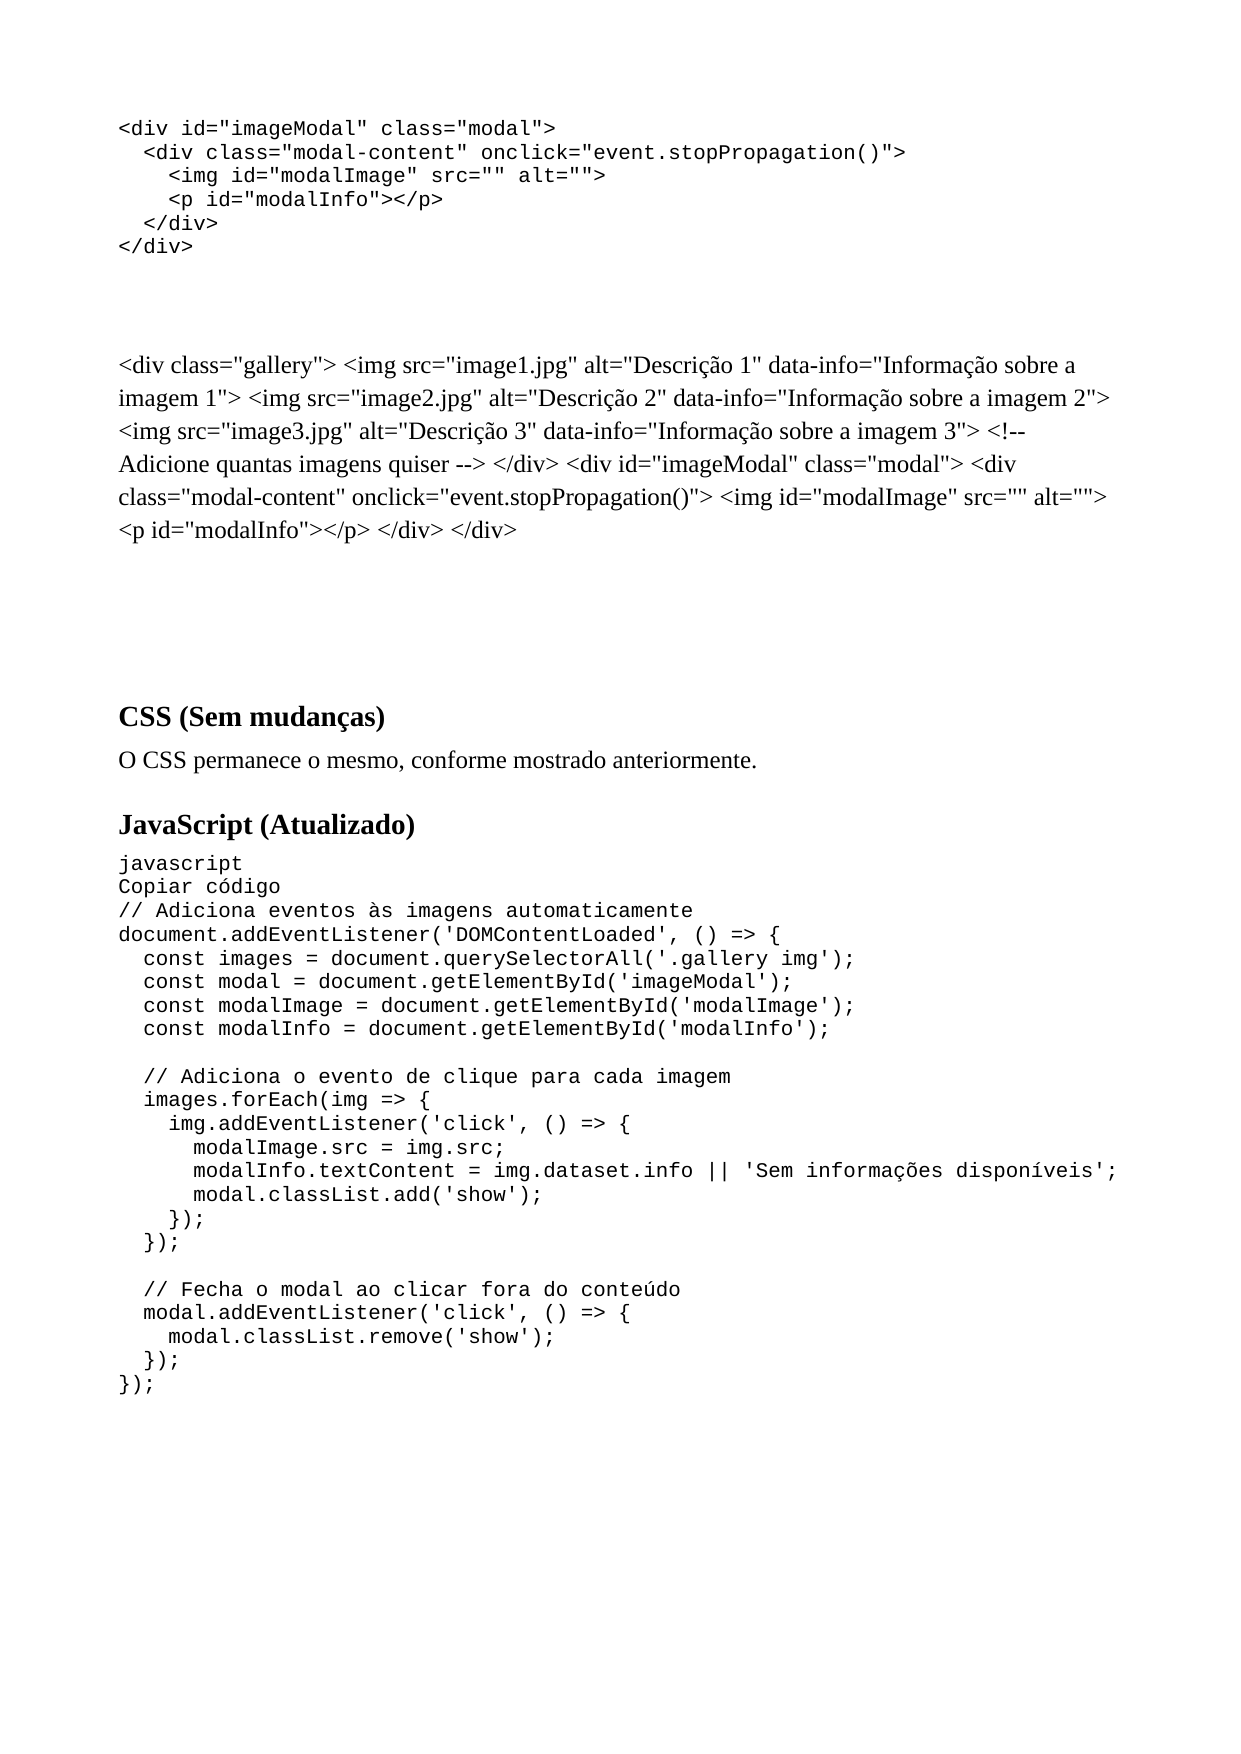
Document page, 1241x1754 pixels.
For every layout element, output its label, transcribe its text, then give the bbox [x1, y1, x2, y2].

text const images = document.querySelectorAll('.gallery img'); [118, 947, 1122, 971]
text const modalImage = document.getElementById('modalImage'); [118, 995, 1122, 1018]
text images.forEach(img => { [118, 1089, 1122, 1113]
text }); [118, 1373, 1122, 1397]
text <div class="modal-content" onclick="event.stopPropagation()"> [118, 142, 1122, 165]
text </div> [118, 213, 1122, 236]
text }); [118, 1231, 1122, 1255]
subtitle CSS (Sem mudanças) [118, 699, 1122, 732]
text O CSS permanece o mesmo, conforme mostrado anteriormente. [118, 745, 1122, 773]
text modal.addEventListener('click', () => { [118, 1302, 1122, 1326]
text }); [118, 1208, 1122, 1231]
text modal.classList.remove('show'); [118, 1326, 1122, 1349]
text modalImage.src = img.src; [118, 1137, 1122, 1160]
text }); [118, 1349, 1122, 1373]
text // Adiciona o evento de clique para cada imagem [118, 1066, 1122, 1089]
text </div> [118, 236, 1122, 260]
subtitle JavaScript (Atualizado) [118, 807, 1122, 840]
text img.addEventListener('click', () => { [118, 1113, 1122, 1137]
text const modal = document.getElementById('imageModal'); [118, 971, 1122, 995]
text <img id="modalImage" src="" alt=""> [118, 165, 1122, 189]
text const modalInfo = document.getElementById('modalInfo'); [118, 1018, 1122, 1042]
text Copiar código [118, 877, 1122, 900]
text modalInfo.textContent = img.dataset.info || 'Sem informações disponíveis'; [118, 1160, 1122, 1184]
text // Adiciona eventos às imagens automaticamente [118, 900, 1122, 924]
text document.addEventListener('DOMContentLoaded', () => { [118, 924, 1122, 947]
text javascript [118, 853, 1122, 877]
text <div id="imageModal" class="modal"> [118, 118, 1122, 142]
text <div class="gallery"> <img src="image1.jpg" alt="Descrição 1" data-info="Informação sobre a imagem 1"> <img src="image2.jpg" alt="Descrição 2" data-info="Informação sobre a imagem 2"> <img src="image3.jpg" alt="Descrição 3" data-info="Informação sobre a imagem 3"> <!-- Adicione quantas imagens quiser --> </div> <div id="imageModal" class="modal"> <div class="modal-content" onclick="event.stopPropagation()"> <img id="modalImage" src="" alt=""> <p id="modalInfo"></p> </div> </div> [118, 350, 1122, 544]
text <p id="modalInfo"></p> [118, 189, 1122, 213]
text modal.classList.add('show'); [118, 1184, 1122, 1208]
text // Fecha o modal ao clicar fora do conteúdo [118, 1278, 1122, 1302]
